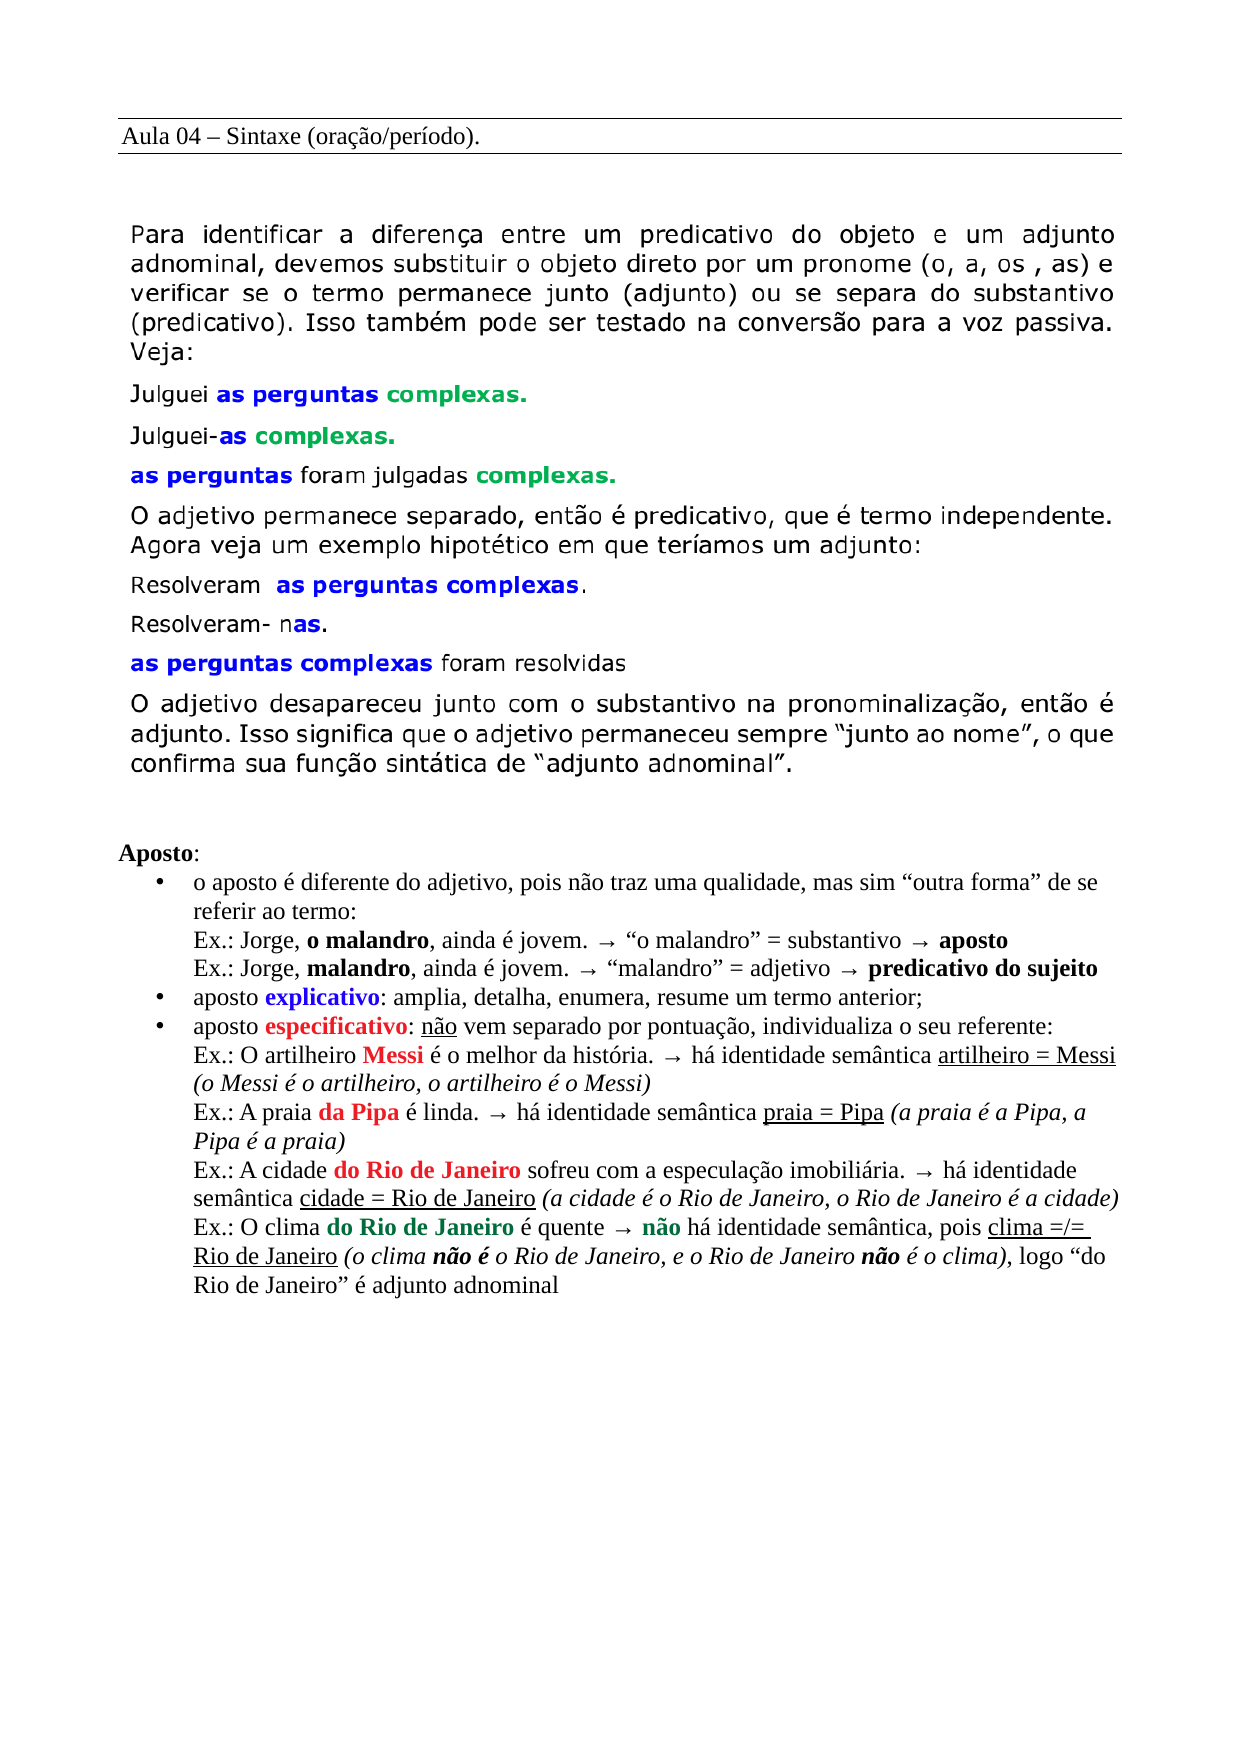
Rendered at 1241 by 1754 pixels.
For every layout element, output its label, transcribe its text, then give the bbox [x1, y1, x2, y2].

list aposto especificativo: não vem separado por pontuação, individualiza o seu referente: Ex.: O artilheiro Messi é o melhor da história. → há identidade semântica artilheiro = Messi (o Messi é o artilheiro, o artilheiro é o Messi) Ex.: A praia da Pipa é linda. → há identidade semântica praia = Pipa (a praia é a Pipa, a Pipa é a praia) Ex.: A cidade do Rio de Janeiro sofreu com a especulação imobiliária. → há identidade semântica cidade = Rio de Janeiro (a cidade é o Rio de Janeiro, o Rio de Janeiro é a cidade) Ex.: O clima do Rio de Janeiro é quente → não há identidade semântica, pois clima =/= Rio de Janeiro (o clima não é o Rio de Janeiro, e o Rio de Janeiro não é o clima), logo “do Rio de Janeiro” é adjunto adnominal [156, 1011, 1122, 1298]
picture [118, 211, 1123, 781]
list aposto explicativo: amplia, detalha, enumera, resume um termo anterior; [156, 982, 1122, 1011]
list o aposto é diferente do adjetivo, pois não traz uma qualidade, mas sim “outra forma” de se referir ao termo: Ex.: Jorge, o malandro, ainda é jovem. → “o malandro” = substantivo → aposto [156, 867, 1122, 953]
list Ex.: Jorge, malandro, ainda é jovem. → “malandro” = adjetivo → predicativo do sujeito [156, 953, 1122, 982]
text Aposto: [118, 838, 1122, 867]
